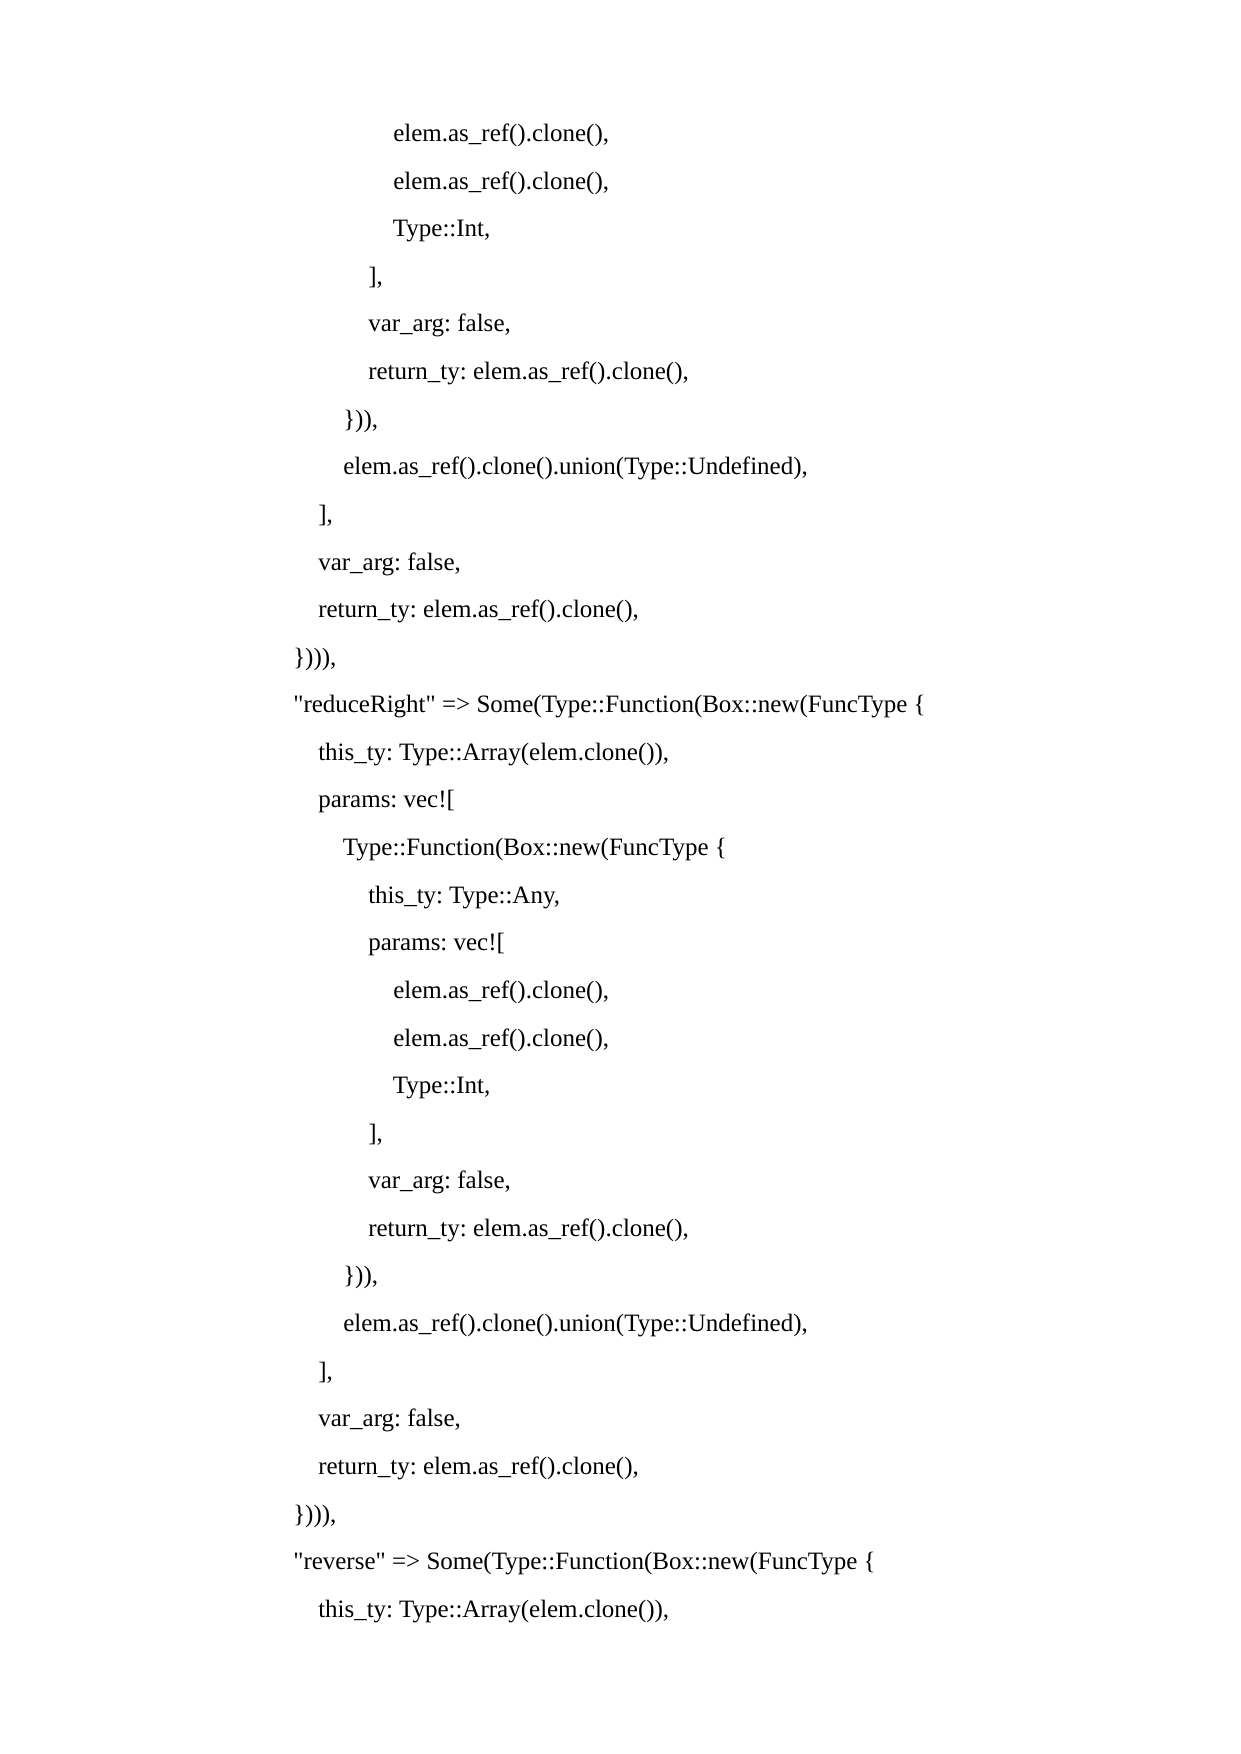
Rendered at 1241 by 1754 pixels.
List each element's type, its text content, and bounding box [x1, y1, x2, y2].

text return_ty: elem.as_ref().clone(), [118, 356, 1122, 385]
text Type::Function(Box::new(FuncType { [118, 832, 1122, 861]
text var_arg: false, [118, 547, 1122, 575]
text return_ty: elem.as_ref().clone(), [118, 1451, 1122, 1480]
text this_ty: Type::Any, [118, 880, 1122, 908]
text params: vec![ [118, 784, 1122, 813]
text var_arg: false, [118, 308, 1122, 337]
text "reduceRight" => Some(Type::Function(Box::new(FuncType { [118, 689, 1122, 718]
text elem.as_ref().clone().union(Type::Undefined), [118, 451, 1122, 480]
text Type::Int, [118, 213, 1122, 242]
text "reverse" => Some(Type::Function(Box::new(FuncType { [118, 1546, 1122, 1575]
text ], [118, 261, 1122, 290]
text ], [118, 1118, 1122, 1147]
text this_ty: Type::Array(elem.clone()), [118, 1594, 1122, 1623]
text elem.as_ref().clone(), [118, 975, 1122, 1004]
text var_arg: false, [118, 1403, 1122, 1432]
text }))), [118, 642, 1122, 671]
text return_ty: elem.as_ref().clone(), [118, 1213, 1122, 1242]
text ], [118, 1356, 1122, 1384]
text ], [118, 499, 1122, 528]
text elem.as_ref().clone(), [118, 166, 1122, 194]
text }))), [118, 1499, 1122, 1527]
text params: vec![ [118, 927, 1122, 956]
text return_ty: elem.as_ref().clone(), [118, 594, 1122, 623]
text elem.as_ref().clone().union(Type::Undefined), [118, 1308, 1122, 1337]
text elem.as_ref().clone(), [118, 1023, 1122, 1051]
text elem.as_ref().clone(), [118, 118, 1122, 147]
text Type::Int, [118, 1070, 1122, 1099]
text var_arg: false, [118, 1165, 1122, 1194]
text this_ty: Type::Array(elem.clone()), [118, 737, 1122, 766]
text })), [118, 1261, 1122, 1289]
text })), [118, 404, 1122, 432]
